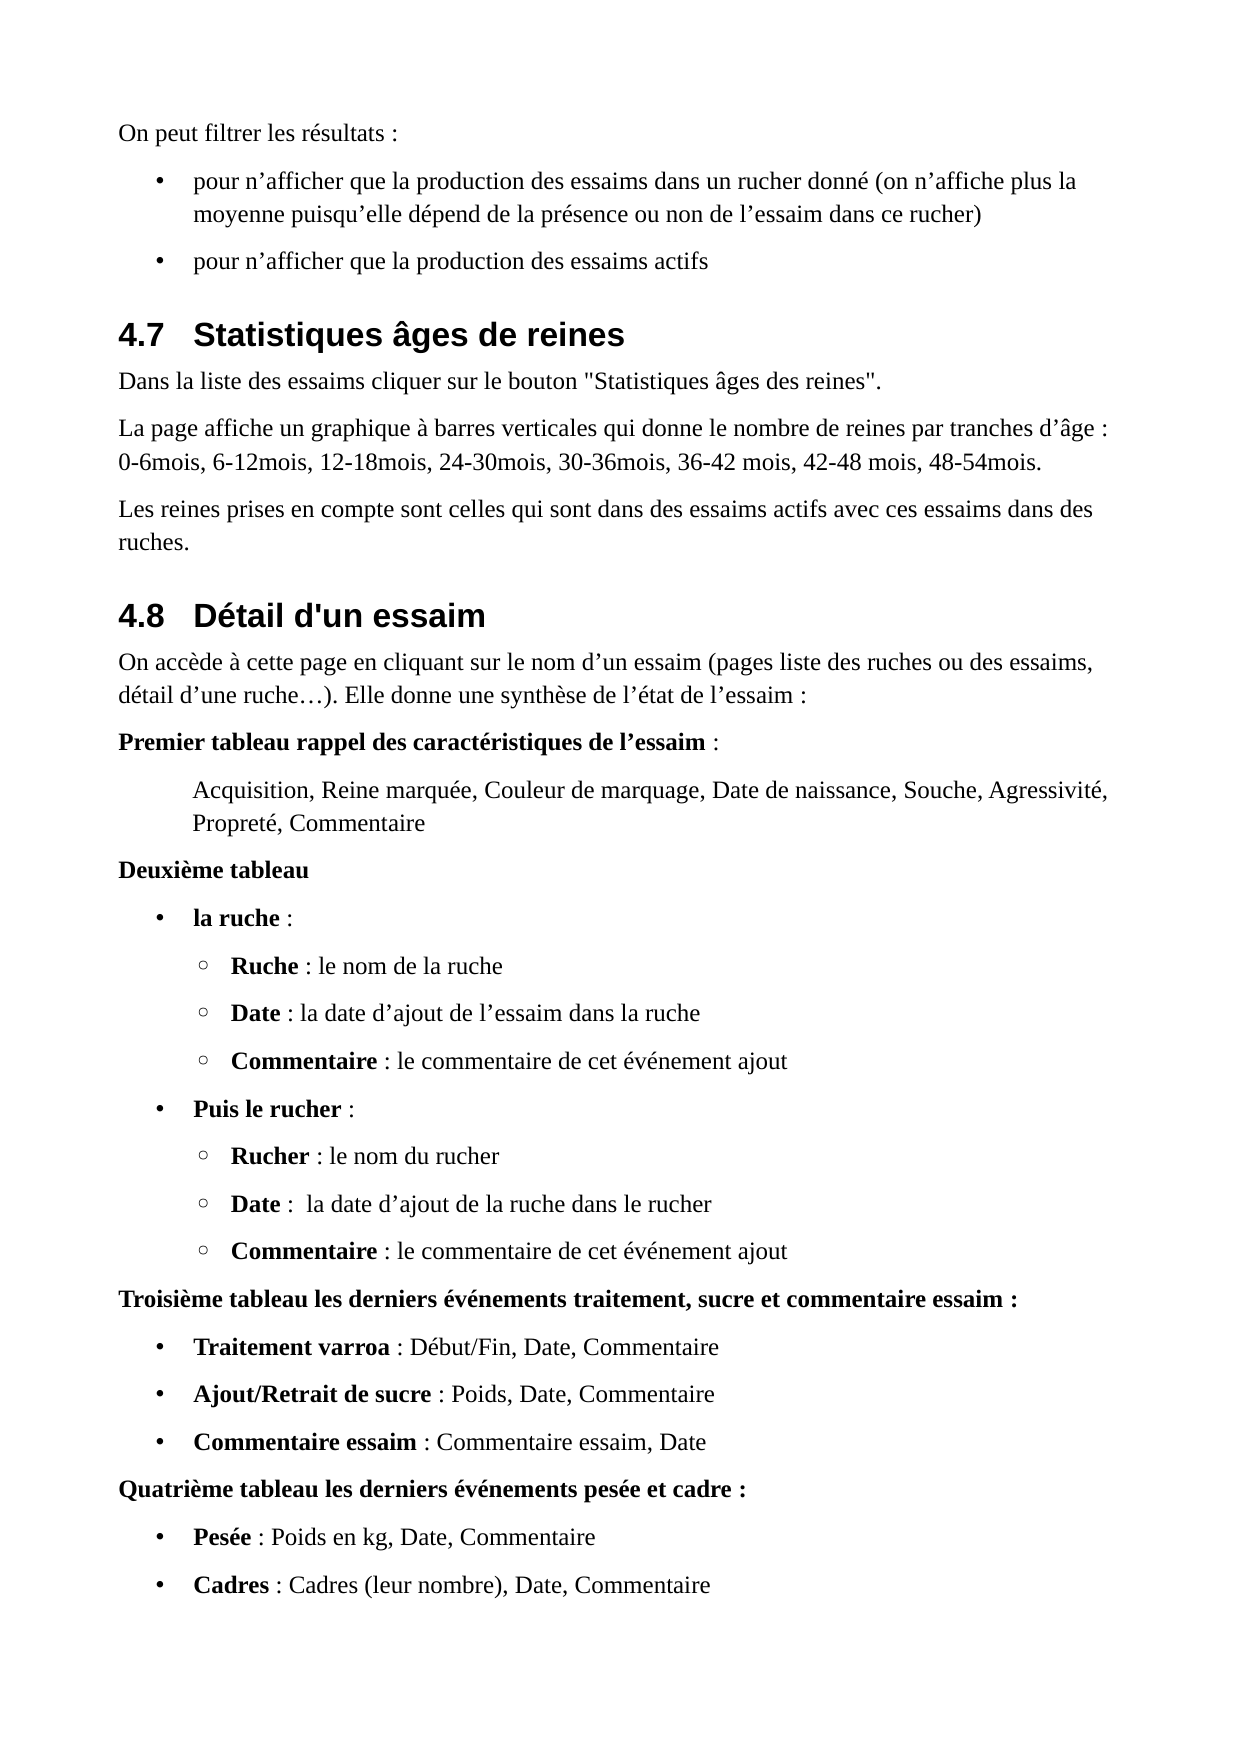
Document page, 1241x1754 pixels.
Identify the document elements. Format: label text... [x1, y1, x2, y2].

list Ajout/Retrait de sucre : Poids, Date, Commentaire [156, 1379, 1122, 1408]
list Ruche : le nom de la ruche [193, 951, 1122, 979]
text Les reines prises en compte sont celles qui sont dans des essaims actifs avec ces essaims dans des ruches. [118, 494, 1122, 556]
list la ruche : [156, 903, 1122, 932]
list pour n’afficher que la production des essaims dans un rucher donné (on n’affiche plus la moyenne puisqu’elle dépend de la présence ou non de l’essaim dans ce rucher) [156, 166, 1122, 227]
list Traitement varroa : Début/Fin, Date, Commentaire [156, 1332, 1122, 1360]
list pour n’afficher que la production des essaims actifs [156, 246, 1122, 275]
subtitle Détail d'un essaim [118, 596, 1122, 634]
list Commentaire : le commentaire de cet événement ajout [193, 1046, 1122, 1075]
subtitle Statistiques âges de reines [118, 315, 1122, 353]
text Premier tableau rappel des caractéristiques de l’essaim : [118, 727, 1122, 756]
list Date : la date d’ajout de la ruche dans le rucher [193, 1189, 1122, 1218]
text Quatrième tableau les derniers événements pesée et cadre : [118, 1474, 1122, 1503]
list Pesée : Poids en kg, Date, Commentaire [156, 1522, 1122, 1551]
list Cadres : Cadres (leur nombre), Date, Commentaire [156, 1570, 1122, 1598]
text Dans la liste des essaims cliquer sur le bouton "Statistiques âges des reines". [118, 366, 1122, 395]
text Troisième tableau les derniers événements traitement, sucre et commentaire essaim : [118, 1284, 1122, 1313]
list Commentaire : le commentaire de cet événement ajout [193, 1236, 1122, 1265]
text On accède à cette page en cliquant sur le nom d’un essaim (pages liste des ruches ou des essaims, détail d’une ruche…). Elle donne une synthèse de l’état de l’essaim : [118, 647, 1122, 708]
list Date : la date d’ajout de l’essaim dans la ruche [193, 998, 1122, 1027]
text On peut filtrer les résultats : [118, 118, 1122, 147]
list Puis le rucher : [156, 1094, 1122, 1122]
list Rucher : le nom du rucher [193, 1141, 1122, 1170]
text Acquisition, Reine marquée, Couleur de marquage, Date de naissance, Souche, Agressivité, Propreté, Commentaire [192, 775, 1122, 837]
text Deuxième tableau [118, 856, 1122, 884]
text La page affiche un graphique à barres verticales qui donne le nombre de reines par tranches d’âge : 0-6mois, 6-12mois, 12-18mois, 24-30mois, 30-36mois, 36-42 mois, 42-48 mois, 48-54mois. [118, 413, 1122, 475]
list Commentaire essaim : Commentaire essaim, Date [156, 1427, 1122, 1456]
